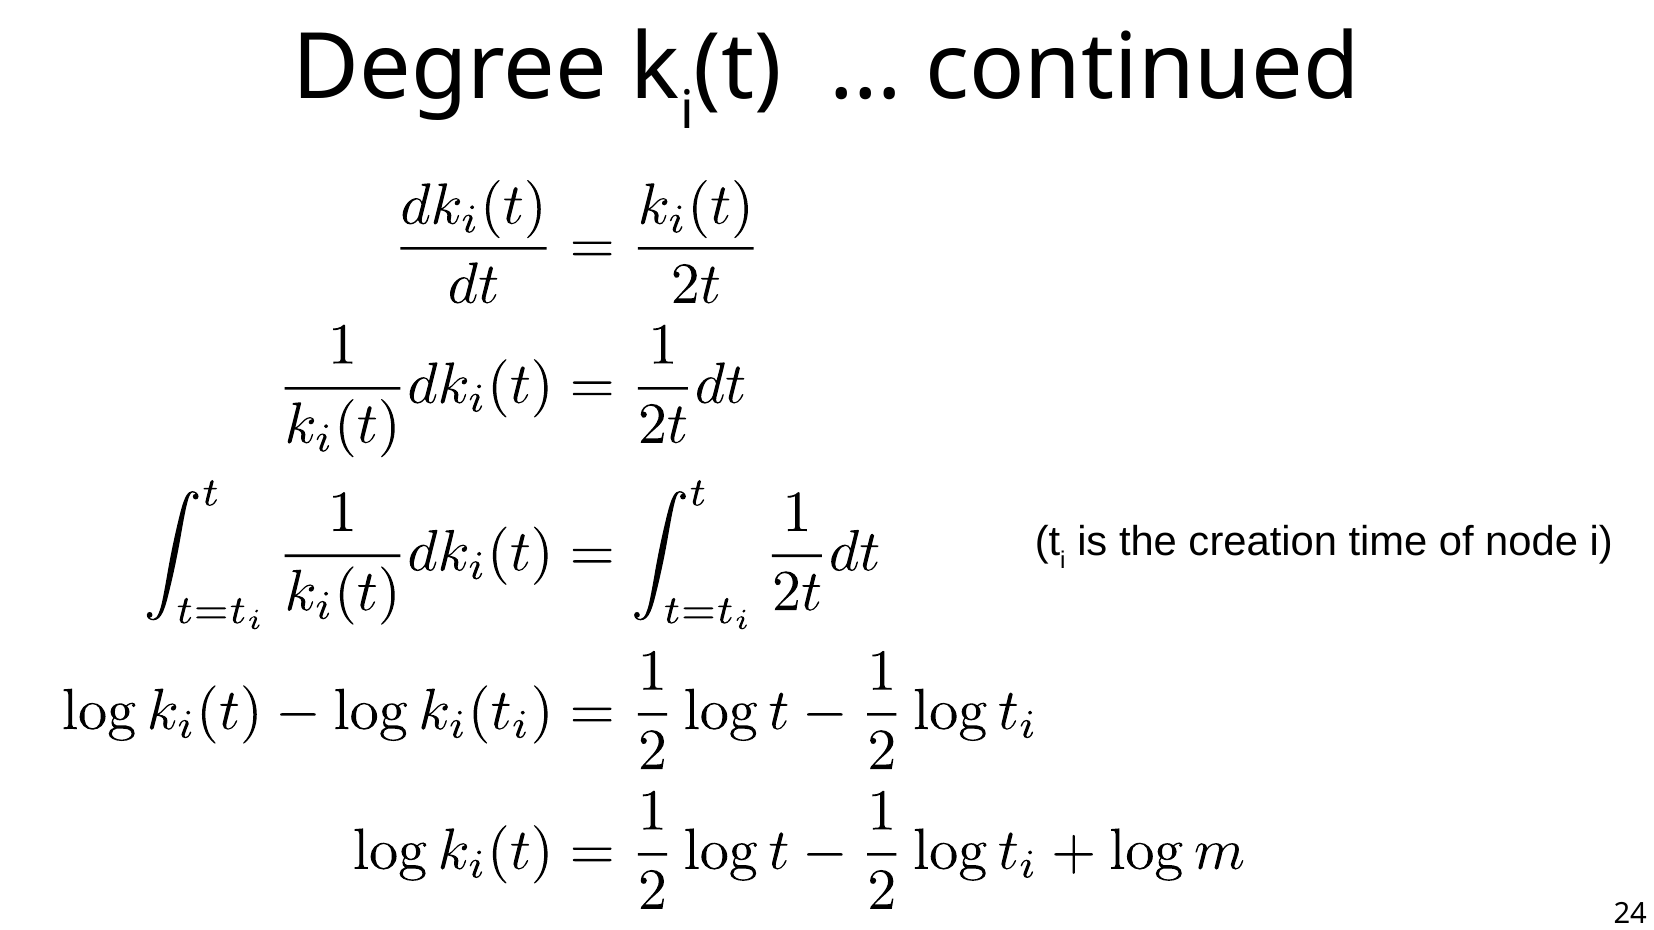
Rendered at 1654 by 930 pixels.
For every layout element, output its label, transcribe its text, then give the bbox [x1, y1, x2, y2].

text_box (ti is the creation time of node i) [1020, 510, 1636, 614]
title Degree ki(t) … continued [82, 9, 1571, 136]
text_box [61, 180, 1246, 909]
